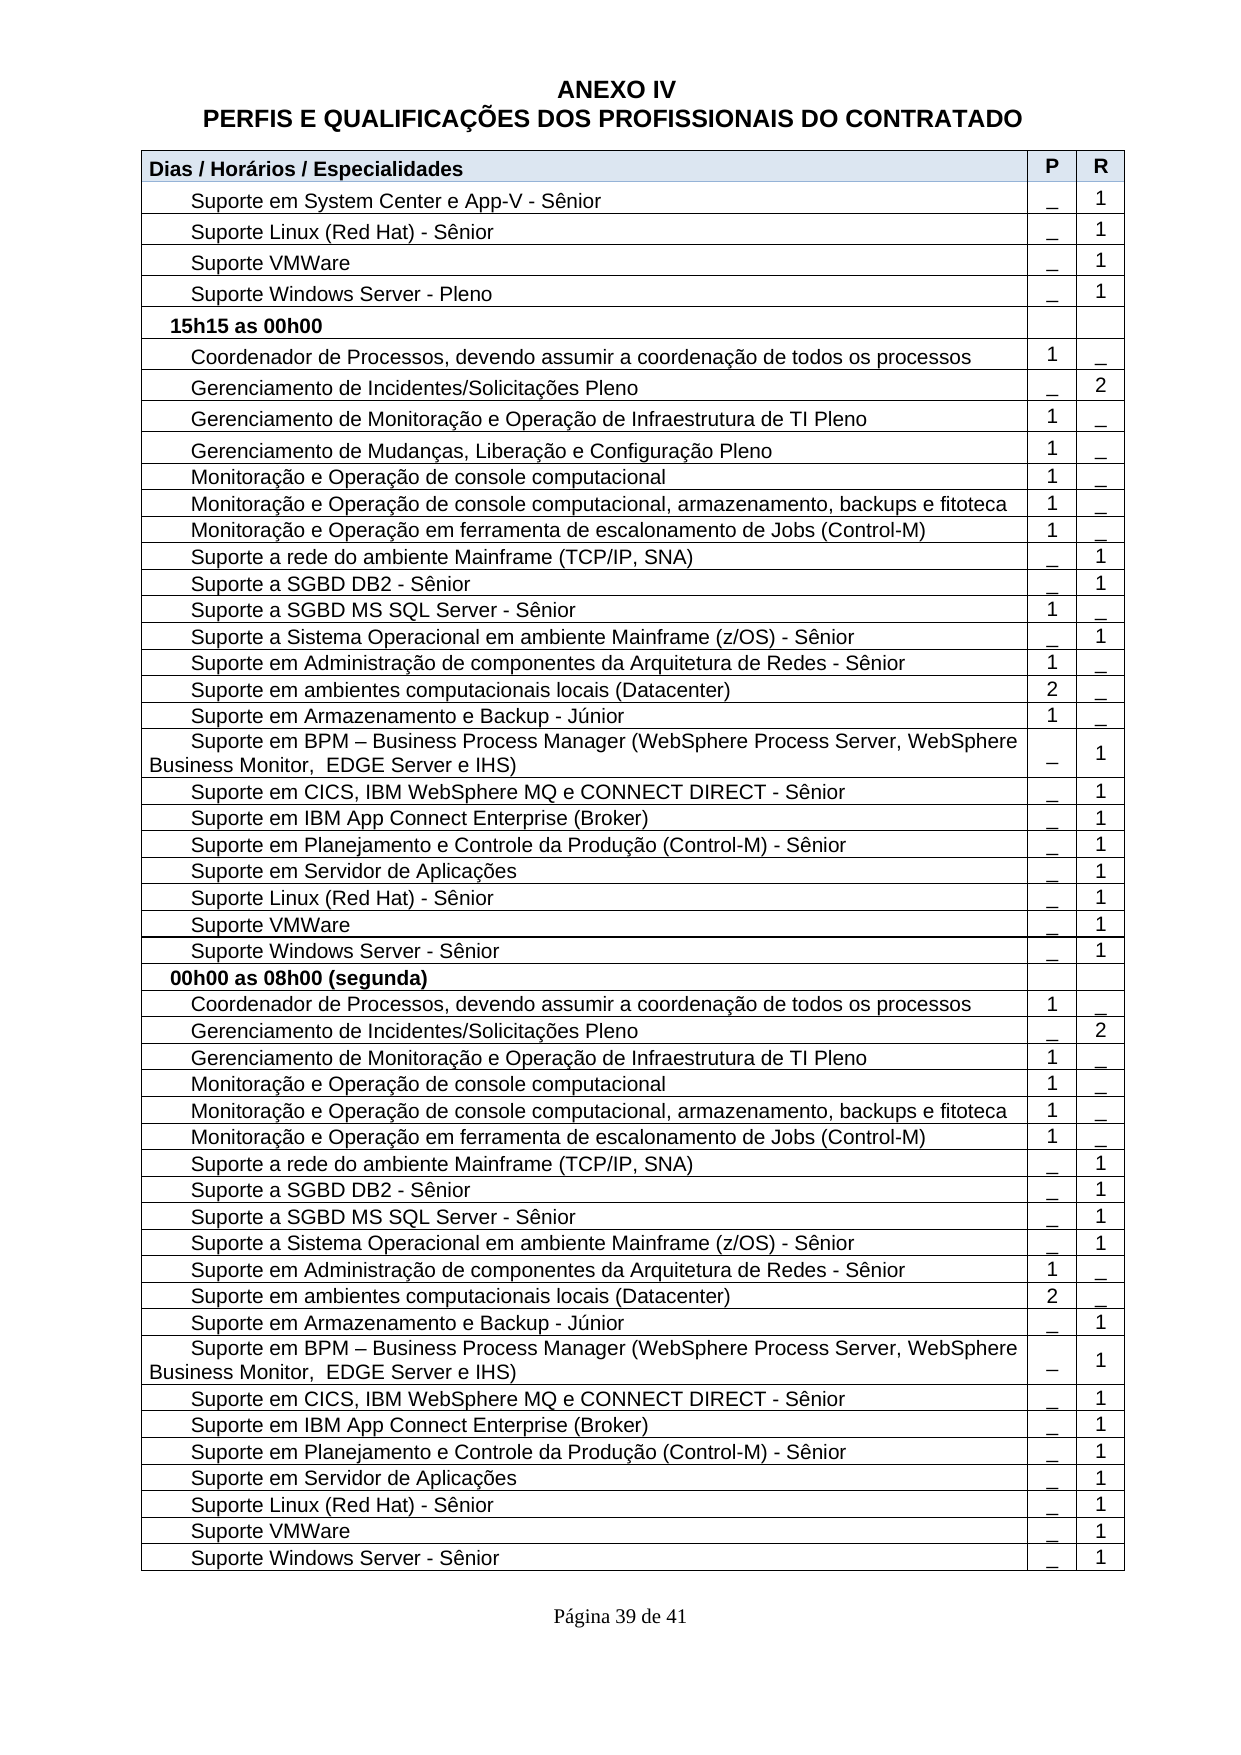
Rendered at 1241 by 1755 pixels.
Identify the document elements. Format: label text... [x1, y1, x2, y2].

table_cell 1 [1077, 1336, 1124, 1384]
table_cell 1 [1028, 1124, 1076, 1149]
table_cell 1 [1077, 214, 1124, 244]
table_cell 1 [1077, 1203, 1124, 1229]
table_cell 1 [1077, 884, 1124, 910]
table_cell 1 [1077, 911, 1124, 936]
table_cell _ [1028, 938, 1076, 963]
table_cell _ [1077, 1283, 1124, 1308]
table_cell Gerenciamento de Incidentes/Solicitações Pleno [142, 1017, 1027, 1043]
table_cell _ [1028, 1203, 1076, 1229]
table_cell 1 [1077, 182, 1124, 212]
table_cell Suporte em Servidor de Aplicações [142, 858, 1027, 883]
table_cell 1 [1028, 1070, 1076, 1096]
table_cell _ [1028, 1336, 1076, 1384]
table_cell [1077, 964, 1124, 989]
table_cell _ [1077, 1044, 1124, 1069]
table_cell 1 [1077, 1491, 1124, 1517]
table_cell 1 [1077, 1385, 1124, 1410]
table_cell 1 [1028, 1044, 1076, 1069]
table_cell 1 [1028, 991, 1076, 1016]
table_cell 1 [1077, 1544, 1124, 1570]
table_cell _ [1028, 1518, 1076, 1543]
table_cell _ [1028, 1491, 1076, 1517]
table_cell Gerenciamento de Monitoração e Operação de Infraestrutura de TI Pleno [142, 1044, 1027, 1069]
table_cell _ [1028, 570, 1076, 595]
table_cell 1 [1028, 1097, 1076, 1122]
table_cell Monitoração e Operação em ferramenta de escalonamento de Jobs (Control-M) [142, 517, 1027, 542]
table_cell [1028, 307, 1076, 337]
table_cell _ [1077, 1256, 1124, 1282]
table_cell _ [1077, 339, 1124, 369]
table_cell Suporte em BPM – Business Process Manager (WebSphere Process Server, WebSphere Business Monitor, EDGE Server e IHS) [142, 1336, 1027, 1384]
table_cell Monitoração e Operação de console computacional [142, 464, 1027, 489]
table_cell _ [1028, 245, 1076, 275]
table_cell 2 [1077, 370, 1124, 400]
table_cell Suporte em Armazenamento e Backup - Júnior [142, 703, 1027, 728]
table_cell _ [1028, 831, 1076, 857]
table_cell 1 [1077, 805, 1124, 830]
table_cell Suporte em CICS, IBM WebSphere MQ e CONNECT DIRECT - Sênior [142, 778, 1027, 804]
table_cell Suporte em Administração de componentes da Arquitetura de Redes - Sênior [142, 650, 1027, 675]
table_cell _ [1028, 1177, 1076, 1202]
table_cell Suporte a SGBD DB2 - Sênior [142, 1177, 1027, 1202]
table_cell _ [1077, 991, 1124, 1016]
table_cell _ [1028, 805, 1076, 830]
table_cell Suporte a Sistema Operacional em ambiente Mainframe (z/OS) - Sênior [142, 623, 1027, 648]
table_cell Coordenador de Processos, devendo assumir a coordenação de todos os processos [142, 991, 1027, 1016]
table_cell _ [1028, 858, 1076, 883]
table_cell _ [1028, 729, 1076, 777]
table_header Dias / Horários / Especialidades [142, 151, 1027, 181]
table_cell Suporte a Sistema Operacional em ambiente Mainframe (z/OS) - Sênior [142, 1230, 1027, 1255]
table_cell _ [1028, 1465, 1076, 1490]
table_cell Suporte em Armazenamento e Backup - Júnior [142, 1309, 1027, 1335]
table_cell _ [1077, 650, 1124, 675]
table_cell 1 [1077, 1150, 1124, 1176]
table_cell 1 [1077, 1309, 1124, 1335]
table_cell Suporte em CICS, IBM WebSphere MQ e CONNECT DIRECT - Sênior [142, 1385, 1027, 1410]
table_cell _ [1028, 276, 1076, 306]
table_cell _ [1028, 543, 1076, 569]
table_cell _ [1028, 884, 1076, 910]
table_cell 15h15 as 00h00 [142, 307, 1027, 337]
table_cell Suporte Windows Server - Sênior [142, 1544, 1027, 1570]
table_cell Monitoração e Operação de console computacional [142, 1070, 1027, 1096]
table_cell 1 [1028, 1256, 1076, 1282]
table_cell Suporte a SGBD MS SQL Server - Sênior [142, 596, 1027, 622]
table_cell 1 [1028, 490, 1076, 516]
table_cell _ [1077, 432, 1124, 462]
table_cell 1 [1077, 543, 1124, 569]
table_cell 1 [1077, 570, 1124, 595]
table_cell _ [1028, 1230, 1076, 1255]
table_cell _ [1077, 1070, 1124, 1096]
table_cell 1 [1077, 778, 1124, 804]
table_cell Suporte Linux (Red Hat) - Sênior [142, 214, 1027, 244]
table_cell _ [1077, 676, 1124, 702]
table_cell Coordenador de Processos, devendo assumir a coordenação de todos os processos [142, 339, 1027, 369]
table_cell Suporte Linux (Red Hat) - Sênior [142, 1491, 1027, 1517]
table_cell Suporte em Planejamento e Controle da Produção (Control-M) - Sênior [142, 1438, 1027, 1463]
table_cell _ [1028, 370, 1076, 400]
table_cell _ [1028, 623, 1076, 648]
table_cell 1 [1077, 831, 1124, 857]
table_cell 1 [1028, 432, 1076, 462]
table_cell 1 [1028, 596, 1076, 622]
table_cell Suporte em Administração de componentes da Arquitetura de Redes - Sênior [142, 1256, 1027, 1282]
table_cell _ [1028, 214, 1076, 244]
table_cell 1 [1028, 650, 1076, 675]
table_cell 00h00 as 08h00 (segunda) [142, 964, 1027, 989]
table_cell 1 [1028, 517, 1076, 542]
table_cell 1 [1077, 858, 1124, 883]
table_cell Suporte Windows Server - Sênior [142, 938, 1027, 963]
table_cell _ [1077, 703, 1124, 728]
table_cell _ [1077, 1124, 1124, 1149]
table_cell Monitoração e Operação de console computacional, armazenamento, backups e fitoteca [142, 1097, 1027, 1122]
table_cell Suporte a SGBD MS SQL Server - Sênior [142, 1203, 1027, 1229]
table_cell Monitoração e Operação de console computacional, armazenamento, backups e fitoteca [142, 490, 1027, 516]
table_cell Suporte em Planejamento e Controle da Produção (Control-M) - Sênior [142, 831, 1027, 857]
table_cell 1 [1028, 703, 1076, 728]
table_cell _ [1028, 1385, 1076, 1410]
table_cell _ [1028, 1544, 1076, 1570]
table_cell Suporte em IBM App Connect Enterprise (Broker) [142, 1411, 1027, 1437]
table_cell 1 [1077, 938, 1124, 963]
table_cell _ [1077, 490, 1124, 516]
table_cell _ [1077, 401, 1124, 431]
table_cell 1 [1077, 1230, 1124, 1255]
table_header P [1028, 151, 1076, 181]
table_cell 1 [1077, 1438, 1124, 1463]
table_cell 2 [1077, 1017, 1124, 1043]
table_cell [1077, 307, 1124, 337]
table_cell 2 [1028, 1283, 1076, 1308]
table_cell 1 [1028, 401, 1076, 431]
table_cell Suporte Windows Server - Pleno [142, 276, 1027, 306]
table_cell _ [1028, 778, 1076, 804]
table_cell _ [1028, 1411, 1076, 1437]
table_cell Gerenciamento de Incidentes/Solicitações Pleno [142, 370, 1027, 400]
table_cell Gerenciamento de Monitoração e Operação de Infraestrutura de TI Pleno [142, 401, 1027, 431]
table_cell Suporte em ambientes computacionais locais (Datacenter) [142, 1283, 1027, 1308]
table_cell _ [1077, 464, 1124, 489]
table_cell Monitoração e Operação em ferramenta de escalonamento de Jobs (Control-M) [142, 1124, 1027, 1149]
table_cell 1 [1028, 339, 1076, 369]
table_cell 1 [1077, 623, 1124, 648]
table_cell _ [1077, 596, 1124, 622]
table_cell Suporte Linux (Red Hat) - Sênior [142, 884, 1027, 910]
table_cell Suporte VMWare [142, 911, 1027, 936]
table_cell Suporte em System Center e App-V - Sênior [142, 182, 1027, 212]
table_cell Suporte a rede do ambiente Mainframe (TCP/IP, SNA) [142, 543, 1027, 569]
table_cell _ [1028, 1017, 1076, 1043]
table_cell [1028, 964, 1076, 989]
table_cell _ [1077, 517, 1124, 542]
table_cell Gerenciamento de Mudanças, Liberação e Configuração Pleno [142, 432, 1027, 462]
table_cell 1 [1077, 1465, 1124, 1490]
table_cell 1 [1028, 464, 1076, 489]
table_cell Suporte em ambientes computacionais locais (Datacenter) [142, 676, 1027, 702]
table_cell _ [1028, 1150, 1076, 1176]
table_cell Suporte em IBM App Connect Enterprise (Broker) [142, 805, 1027, 830]
table_cell _ [1028, 1438, 1076, 1463]
table_cell 1 [1077, 1518, 1124, 1543]
table_cell 1 [1077, 276, 1124, 306]
table_cell Suporte em BPM – Business Process Manager (WebSphere Process Server, WebSphere Business Monitor, EDGE Server e IHS) [142, 729, 1027, 777]
table_cell _ [1028, 911, 1076, 936]
table_cell Suporte VMWare [142, 245, 1027, 275]
table_cell _ [1077, 1097, 1124, 1122]
table_cell 2 [1028, 676, 1076, 702]
table_cell Suporte a SGBD DB2 - Sênior [142, 570, 1027, 595]
table_cell Suporte a rede do ambiente Mainframe (TCP/IP, SNA) [142, 1150, 1027, 1176]
table_cell 1 [1077, 245, 1124, 275]
table_cell Suporte VMWare [142, 1518, 1027, 1543]
table_cell 1 [1077, 729, 1124, 777]
table_cell Suporte em Servidor de Aplicações [142, 1465, 1027, 1490]
table_header R [1077, 151, 1124, 181]
table_cell 1 [1077, 1411, 1124, 1437]
table_cell _ [1028, 182, 1076, 212]
table_cell 1 [1077, 1177, 1124, 1202]
table_cell _ [1028, 1309, 1076, 1335]
